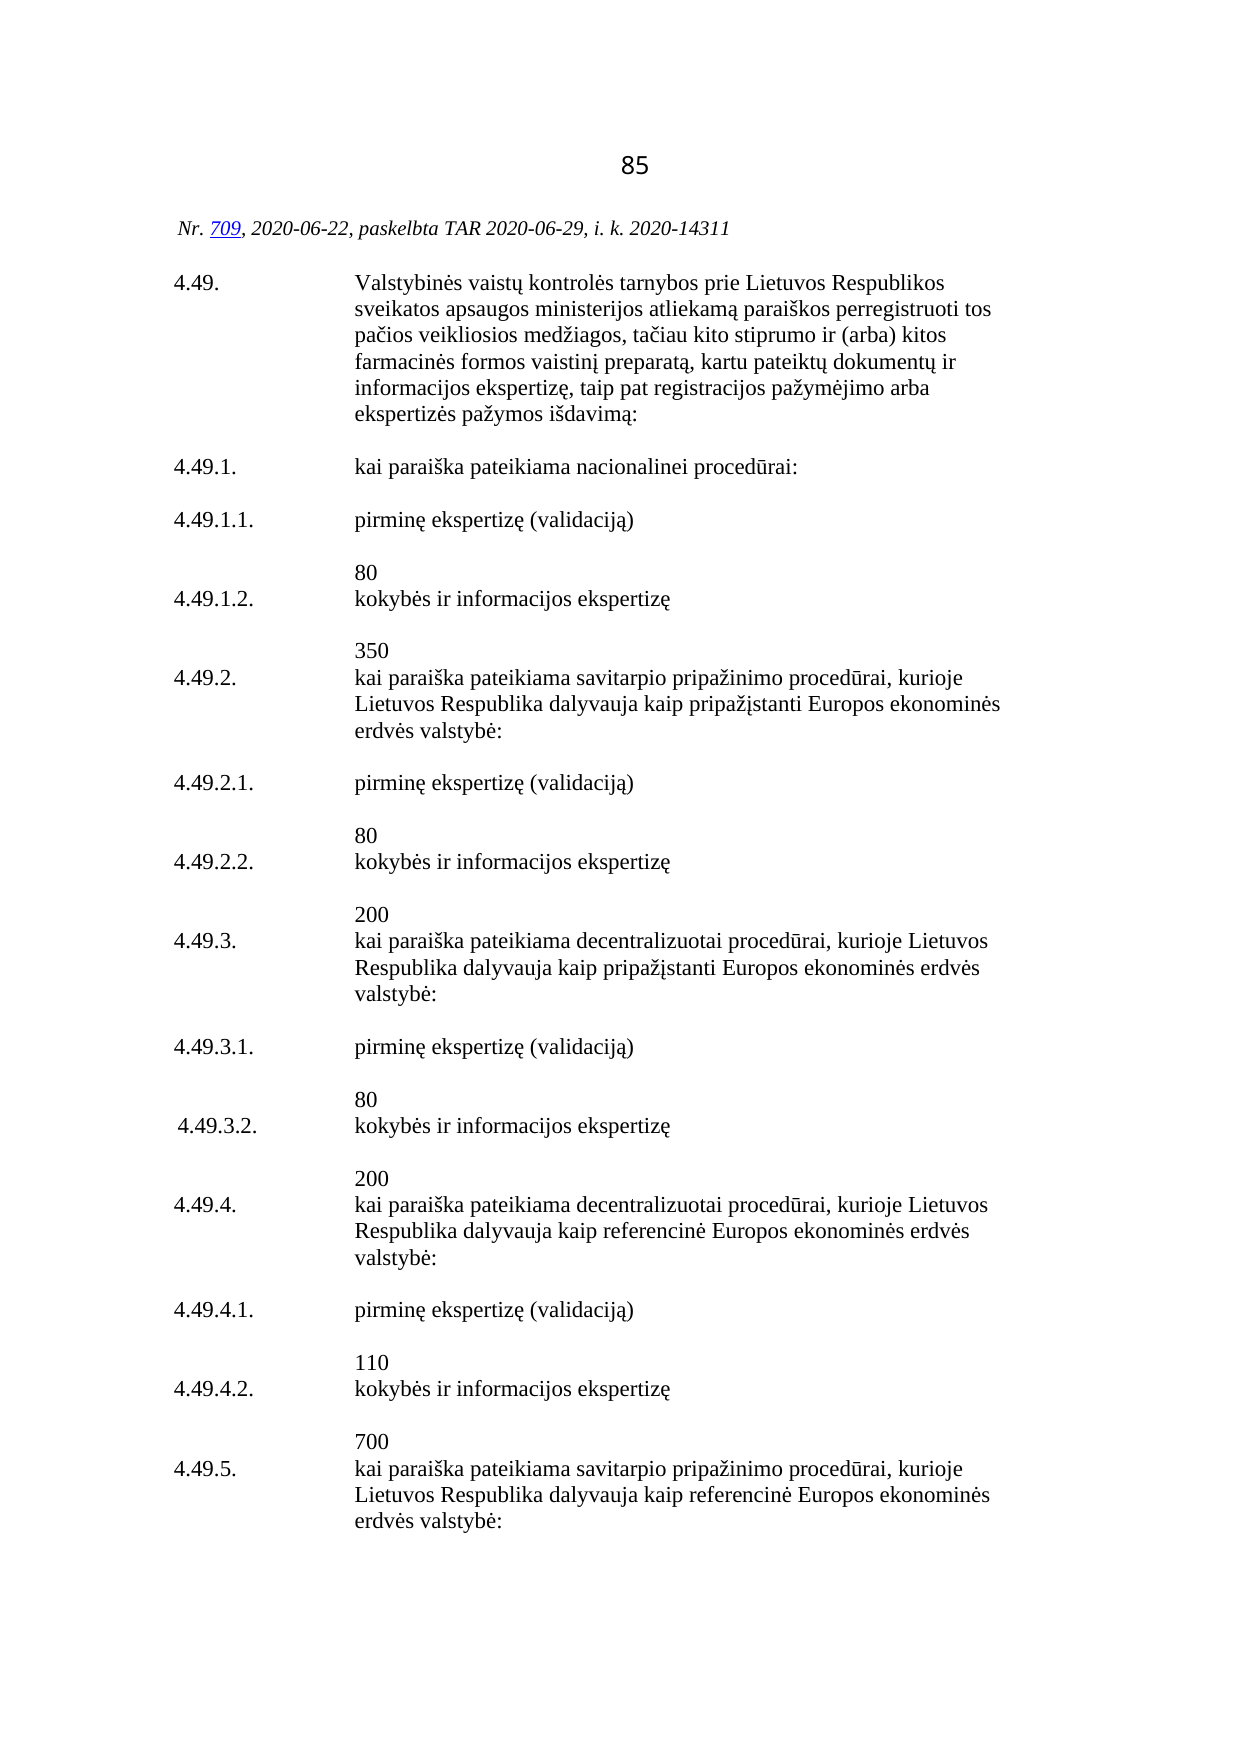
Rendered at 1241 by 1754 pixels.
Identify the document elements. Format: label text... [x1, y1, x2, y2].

text 4.49.2.1. pirminę ekspertizę (validaciją) 80 [174, 769, 1004, 848]
text 4.49. Valstybinės vaistų kontrolės tarnybos prie Lietuvos Respublikos sveikatos apsaugos ministerijos atliekamą paraiškos perregistruoti tos pačios veikliosios medžiagos, tačiau kito stiprumo ir (arba) kitos farmacinės formos vaistinį preparatą, kartu pateiktų dokumentų ir informacijos ekspertizę, taip pat registracijos pažymėjimo arba ekspertizės pažymos išdavimą: [174, 269, 1004, 453]
text 4.49.2. kai paraiška pateikiama savitarpio pripažinimo procedūrai, kurioje Lietuvos Respublika dalyvauja kaip pripažįstanti Europos ekonominės erdvės valstybė: [174, 664, 1004, 769]
text Nr. 709, 2020-06-22, paskelbta TAR 2020-06-29, i. k. 2020-14311 [177, 216, 1092, 240]
text 4.49.5. kai paraiška pateikiama savitarpio pripažinimo procedūrai, kurioje Lietuvos Respublika dalyvauja kaip referencinė Europos ekonominės erdvės valstybė: [174, 1454, 1004, 1560]
text 4.49.4.2. kokybės ir informacijos ekspertizę 700 [174, 1376, 1004, 1454]
text 4.49.3. kai paraiška pateikiama decentralizuotai procedūrai, kurioje Lietuvos Respublika dalyvauja kaip pripažįstanti Europos ekonominės erdvės valstybė: [174, 927, 1004, 1033]
text 4.49.1. kai paraiška pateikiama nacionalinei procedūrai: [174, 453, 1004, 506]
text 4.49.3.2. kokybės ir informacijos ekspertizę 200 [177, 1112, 1004, 1191]
text 4.49.4. kai paraiška pateikiama decentralizuotai procedūrai, kurioje Lietuvos Respublika dalyvauja kaip referencinė Europos ekonominės erdvės valstybė: [174, 1191, 1004, 1296]
text 4.49.2.2. kokybės ir informacijos ekspertizę 200 [174, 848, 1004, 927]
text 4.49.4.1. pirminę ekspertizę (validaciją) 110 [174, 1296, 1004, 1376]
text 4.49.3.1. pirminę ekspertizę (validaciją) 80 [174, 1033, 1004, 1112]
text 4.49.1.1. pirminę ekspertizę (validaciją) 80 [174, 506, 1004, 585]
text 4.49.1.2. kokybės ir informacijos ekspertizę 350 [174, 585, 1004, 664]
